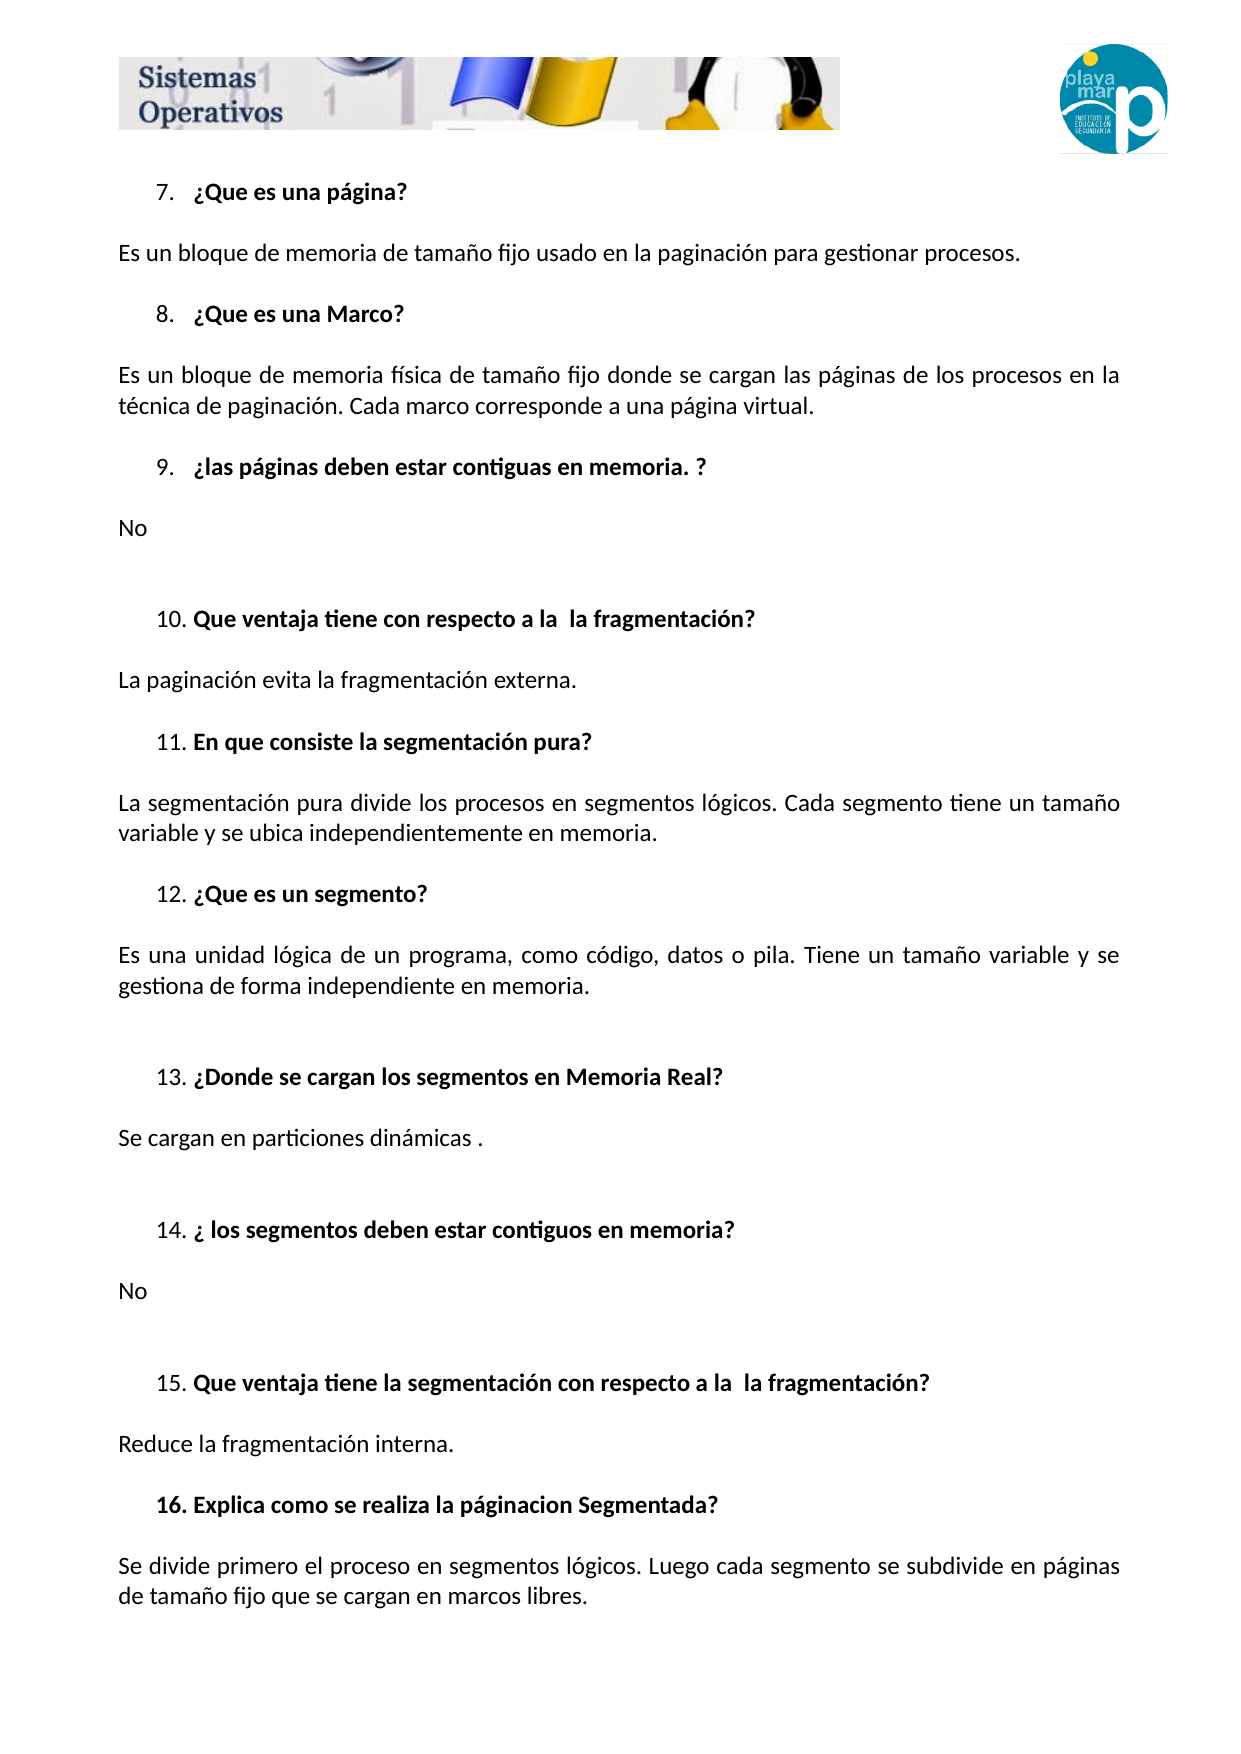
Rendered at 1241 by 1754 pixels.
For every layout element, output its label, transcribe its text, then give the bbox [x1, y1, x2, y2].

text Es un bloque de memoria de tamaño fijo usado en la paginación para gestionar procesos. [118, 237, 1122, 268]
text La segmentación pura divide los procesos en segmentos lógicos. Cada segmento tiene un tamaño variable y se ubica independientemente en memoria. [118, 787, 1122, 848]
text No [118, 1275, 1122, 1306]
picture [1095, 75, 1103, 90]
list ¿Que es un segmento? [156, 878, 1122, 909]
list ¿las páginas deben estar contiguas en memoria. ? [156, 451, 1122, 482]
picture [1079, 88, 1093, 97]
text Es una unidad lógica de un programa, como código, datos o pila. Tiene un tamaño variable y se gestiona de forma independiente en memoria. [118, 939, 1122, 1000]
text No [118, 512, 1122, 543]
list ¿Que es una Marco? [156, 298, 1122, 329]
picture [1060, 101, 1113, 154]
picture [1115, 87, 1168, 154]
picture [1060, 44, 1104, 86]
text Se divide primero el proceso en segmentos lógicos. Luego cada segmento se subdivide en páginas de tamaño fijo que se cargan en marcos libres. [118, 1550, 1122, 1611]
list ¿ los segmentos deben estar contiguos en memoria? [156, 1214, 1122, 1244]
picture [1124, 44, 1168, 85]
list ¿Que es una página? [156, 176, 1122, 207]
list ¿Donde se cargan los segmentos en Memoria Real? [156, 1061, 1122, 1092]
list Que ventaja tiene la segmentación con respecto a la la fragmentación? [156, 1367, 1122, 1397]
list Que ventaja tiene con respecto a la la fragmentación? [156, 604, 1122, 634]
list Explica como se realiza la páginacion Segmentada? [156, 1489, 1122, 1519]
list En que consiste la segmentación pura? [156, 726, 1122, 756]
text Se cargan en particiones dinámicas . [118, 1122, 1122, 1153]
picture [119, 57, 840, 130]
text Es un bloque de memoria física de tamaño fijo donde se cargan las páginas de los procesos en la técnica de paginación. Cada marco corresponde a una página virtual. [118, 359, 1122, 421]
picture [1070, 75, 1075, 84]
picture [1108, 88, 1113, 97]
text La paginación evita la fragmentación externa. [118, 665, 1122, 695]
picture [1100, 88, 1105, 97]
text Reduce la fragmentación interna. [118, 1428, 1122, 1458]
